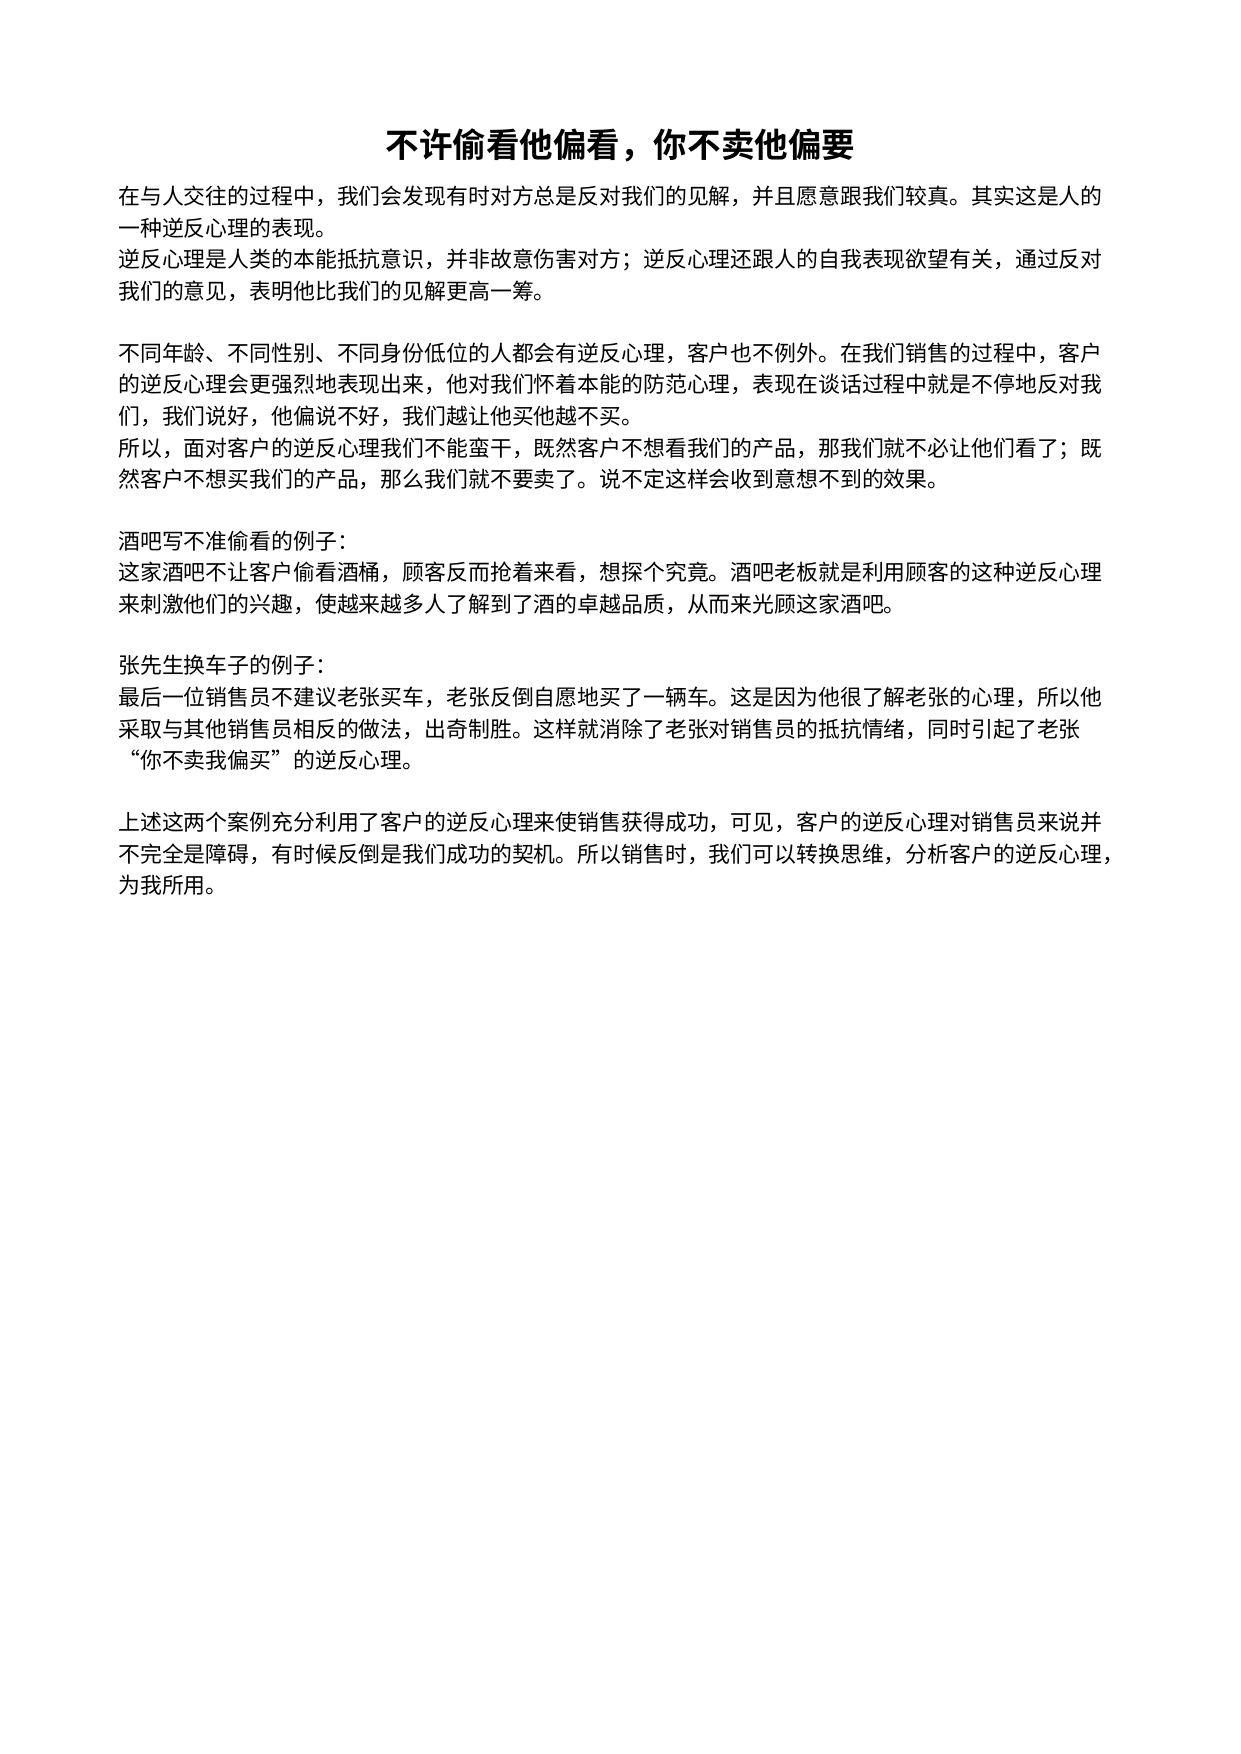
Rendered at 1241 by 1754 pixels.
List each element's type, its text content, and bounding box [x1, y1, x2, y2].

text 酒吧写不准偷看的例子： [118, 524, 1122, 555]
text 张先生换车子的例子： [118, 648, 1122, 680]
text 这家酒吧不让客户偷看酒桶，顾客反而抢着来看，想探个究竟。酒吧老板就是利用顾客的这种逆反心理来刺激他们的兴趣，使越来越多人了解到了酒的卓越品质，从而来光顾这家酒吧。 [118, 555, 1122, 619]
text 不同年龄、不同性别、不同身份低位的人都会有逆反心理，客户也不例外。在我们销售的过程中，客户的逆反心理会更强烈地表现出来，他对我们怀着本能的防范心理，表现在谈话过程中就是不停地反对我们，我们说好，他偏说不好，我们越让他买他越不买。 [118, 336, 1122, 431]
text 逆反心理是人类的本能抵抗意识，并非故意伤害对方；逆反心理还跟人的自我表现欲望有关，通过反对我们的意见，表明他比我们的见解更高一筹。 [118, 242, 1122, 306]
text 最后一位销售员不建议老张买车，老张反倒自愿地买了一辆车。这是因为他很了解老张的心理，所以他采取与其他销售员相反的做法，出奇制胜。这样就消除了老张对销售员的抵抗情绪，同时引起了老张“你不卖我偏买”的逆反心理。 [118, 680, 1122, 775]
text 在与人交往的过程中，我们会发现有时对方总是反对我们的见解，并且愿意跟我们较真。其实这是人的一种逆反心理的表现。 [118, 179, 1122, 242]
subtitle 不许偷看他偏看，你不卖他偏要 [118, 118, 1122, 167]
text 上述这两个案例充分利用了客户的逆反心理来使销售获得成功，可见，客户的逆反心理对销售员来说并不完全是障碍，有时候反倒是我们成功的契机。所以销售时，我们可以转换思维，分析客户的逆反心理，为我所用。 [118, 805, 1122, 900]
text 所以，面对客户的逆反心理我们不能蛮干，既然客户不想看我们的产品，那我们就不必让他们看了；既然客户不想买我们的产品，那么我们就不要卖了。说不定这样会收到意想不到的效果。 [118, 431, 1122, 494]
